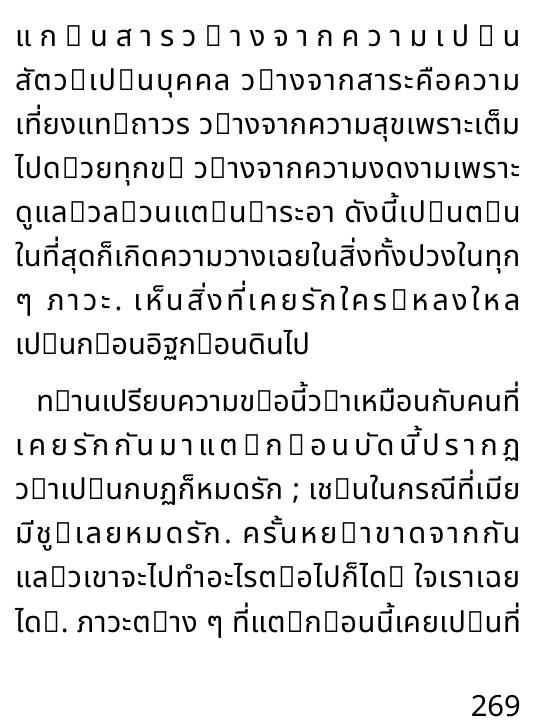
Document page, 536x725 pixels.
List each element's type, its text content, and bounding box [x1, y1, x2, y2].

text แกนสารวางจากความเปนสัตวเปนบุคคล วางจากสาระคือความเที่ยงแทถาวร วางจากความสุขเพราะเต็มไปดวยทุกข วางจากความงดงามเพราะดูแลวลวนแตนาระอา ดังนี้เปนตน ในที่สุดก็เกิดความวางเฉยในสิ่งทั้งปวงในทุก ๆ ภาวะ. เห็นสิ่งที่เคยรักใครหลงใหลเปนกอนอิฐกอนดินไป [15, 15, 521, 368]
text ทานเปรียบความขอนี้วาเหมือนกับคนที่เคยรักกันมาแตกอนบัดนี้ปรากฏวาเปนกบฏก็หมดรัก ; เชนในกรณีที่เมียมีชูเลยหมดรัก. ครั้นหยาขาดจากกัน แลวเขาจะไปทําอะไรตอไปก็ได ใจเราเฉยได. ภาวะตาง ๆ ที่แตกอนนี้เคยเปนที่ [15, 380, 521, 645]
